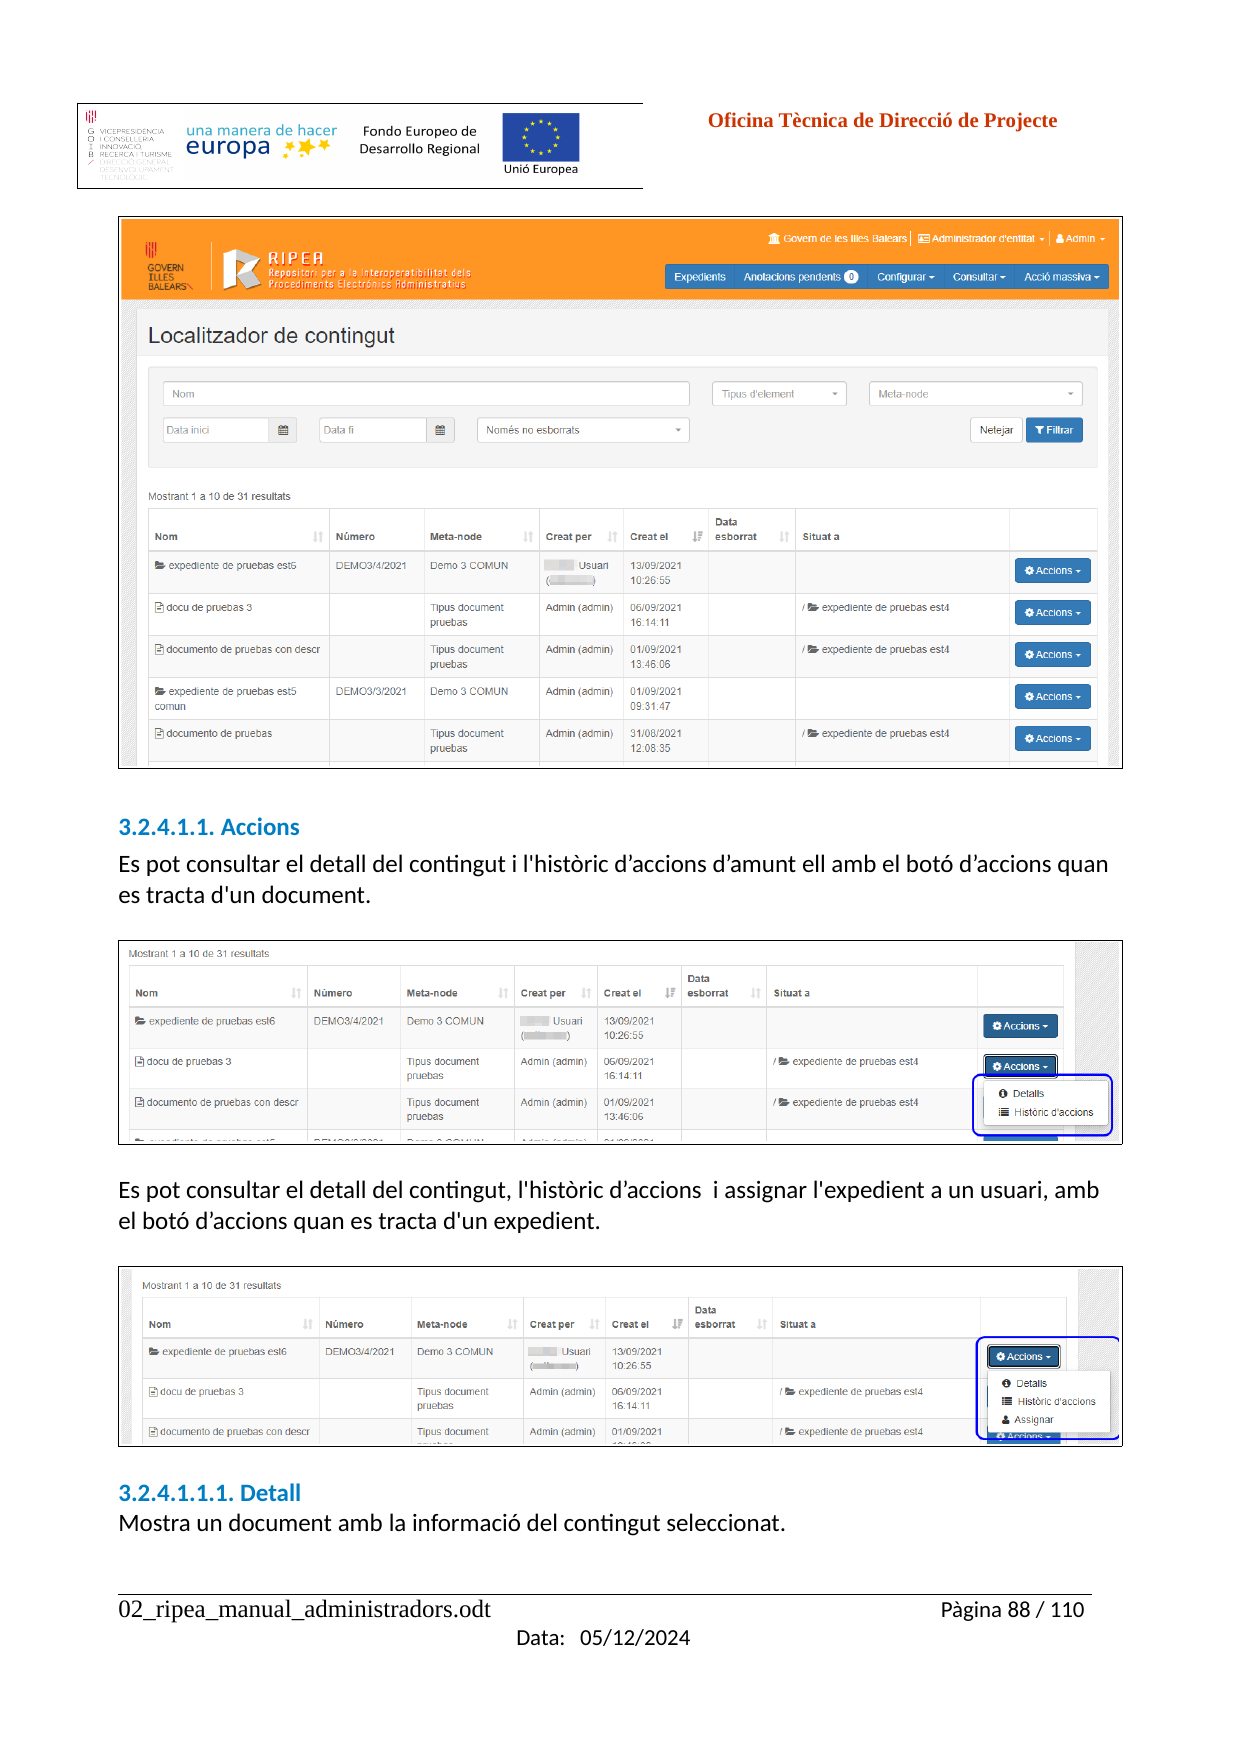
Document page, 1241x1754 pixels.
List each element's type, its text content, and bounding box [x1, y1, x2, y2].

text Es pot consultar el detall del contingut i l'històric d’accions d’amunt ell amb el botó d’accions quan es tracta d'un document. [118, 848, 1122, 909]
text Es pot consultar el detall del contingut, l'històric d’accions i assignar l'expedient a un usuari, amb el botó d’accions quan es tracta d'un expedient. [118, 1174, 1122, 1236]
subtitle 3.2.4.1.1.1. Detall [118, 1477, 1122, 1507]
text Mostra un document amb la informació del contingut seleccionat. [118, 1507, 1122, 1538]
subtitle 3.2.4.1.1. Accions [118, 811, 1122, 842]
picture [121, 942, 1119, 1141]
picture [184, 108, 585, 182]
picture [82, 108, 178, 182]
picture [121, 219, 1119, 766]
picture [121, 1269, 1119, 1444]
